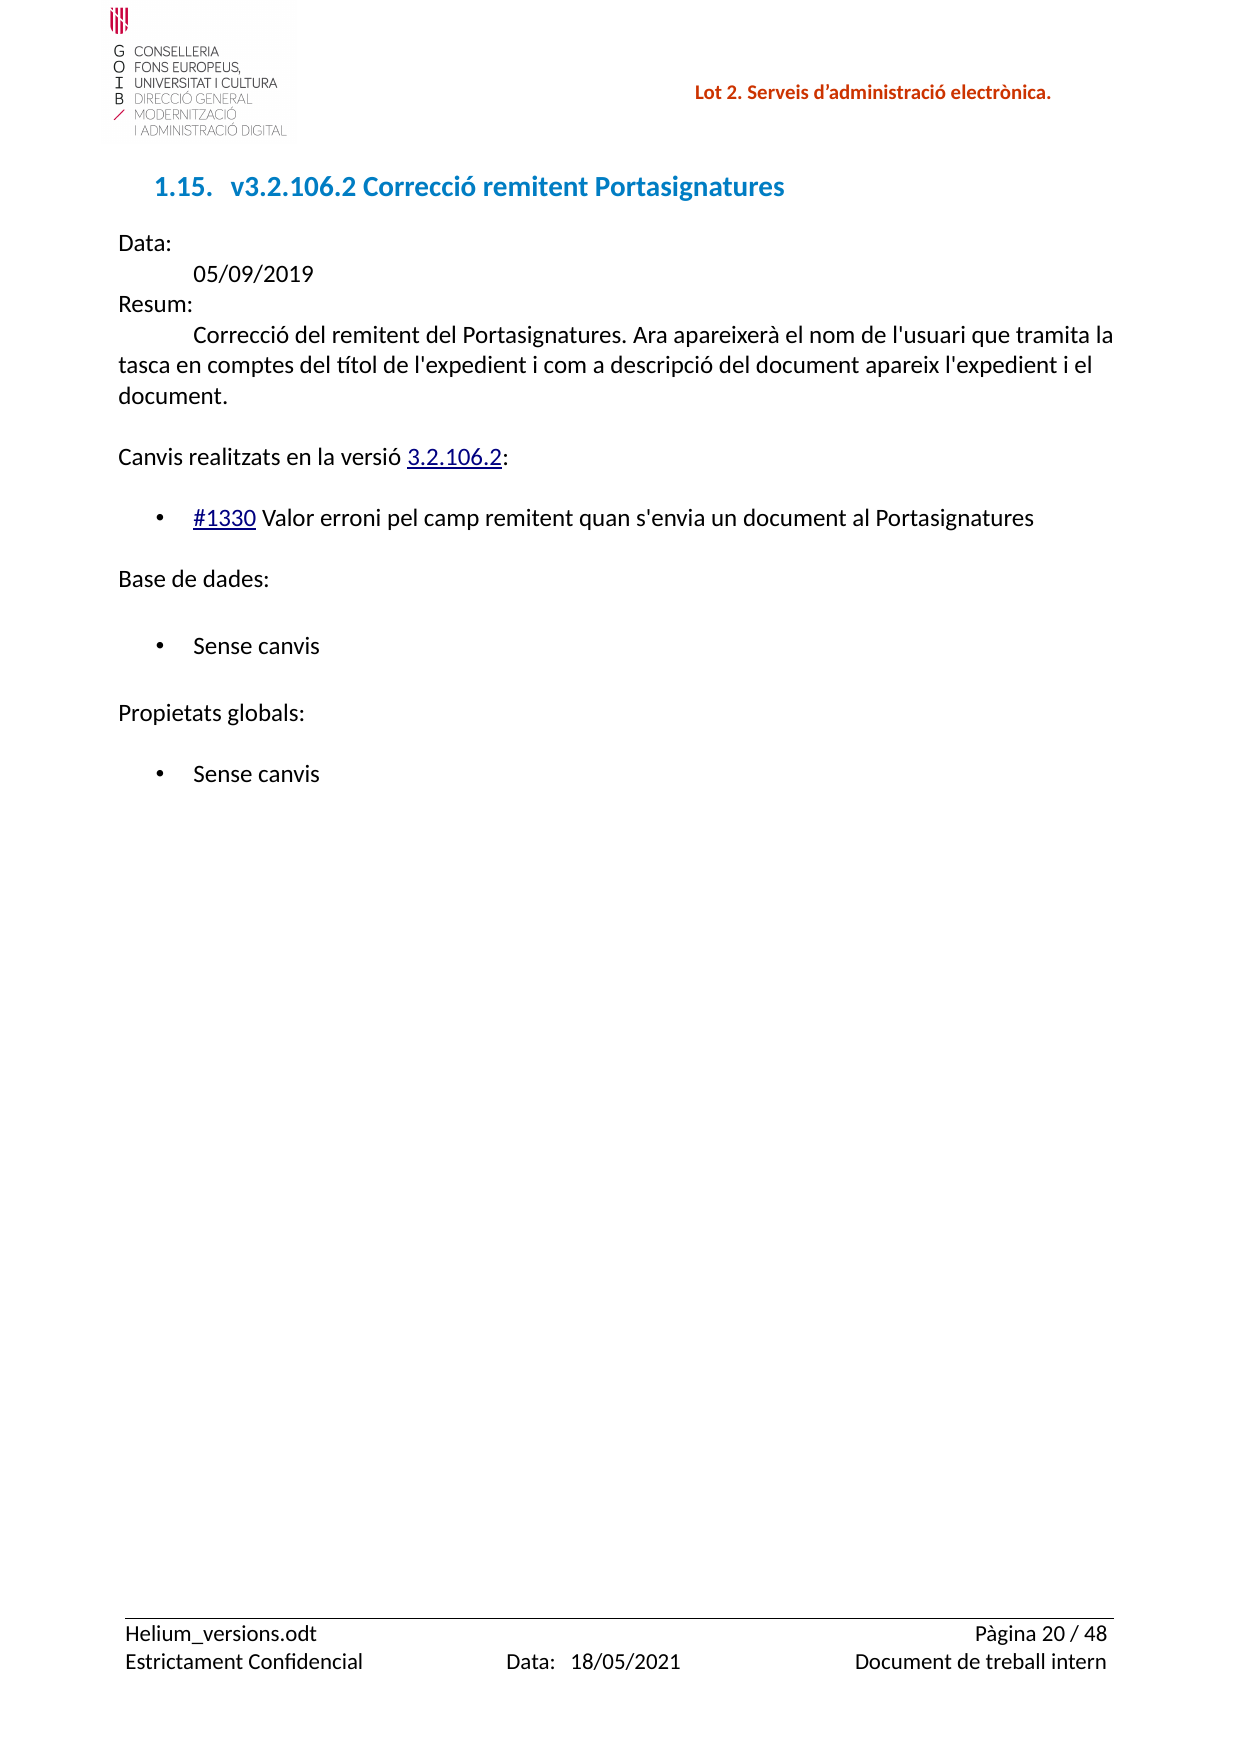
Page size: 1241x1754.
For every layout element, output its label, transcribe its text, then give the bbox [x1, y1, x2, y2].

subtitle v3.2.106.2 Correcció remitent Portasignatures [153, 168, 1122, 204]
text Base de dades: [118, 563, 1122, 594]
text Data: [118, 228, 1122, 258]
list #1330 Valor erroni pel camp remitent quan s'envia un document al Portasignatures [156, 502, 1122, 533]
list Sense canvis [156, 758, 1122, 789]
text Correcció del remitent del Portasignatures. Ara apareixerà el nom de l'usuari que tramita la tasca en comptes del títol de l'expedient i com a descripció del document apareix l'expedient i el document. [118, 319, 1122, 411]
text Resum: [118, 289, 1122, 319]
list Sense canvis [156, 630, 1122, 661]
text Canvis realitzats en la versió 3.2.106.2: [118, 441, 1122, 472]
text 05/09/2019 [118, 258, 1122, 289]
text Propietats globals: [118, 697, 1122, 728]
picture [100, 0, 297, 144]
